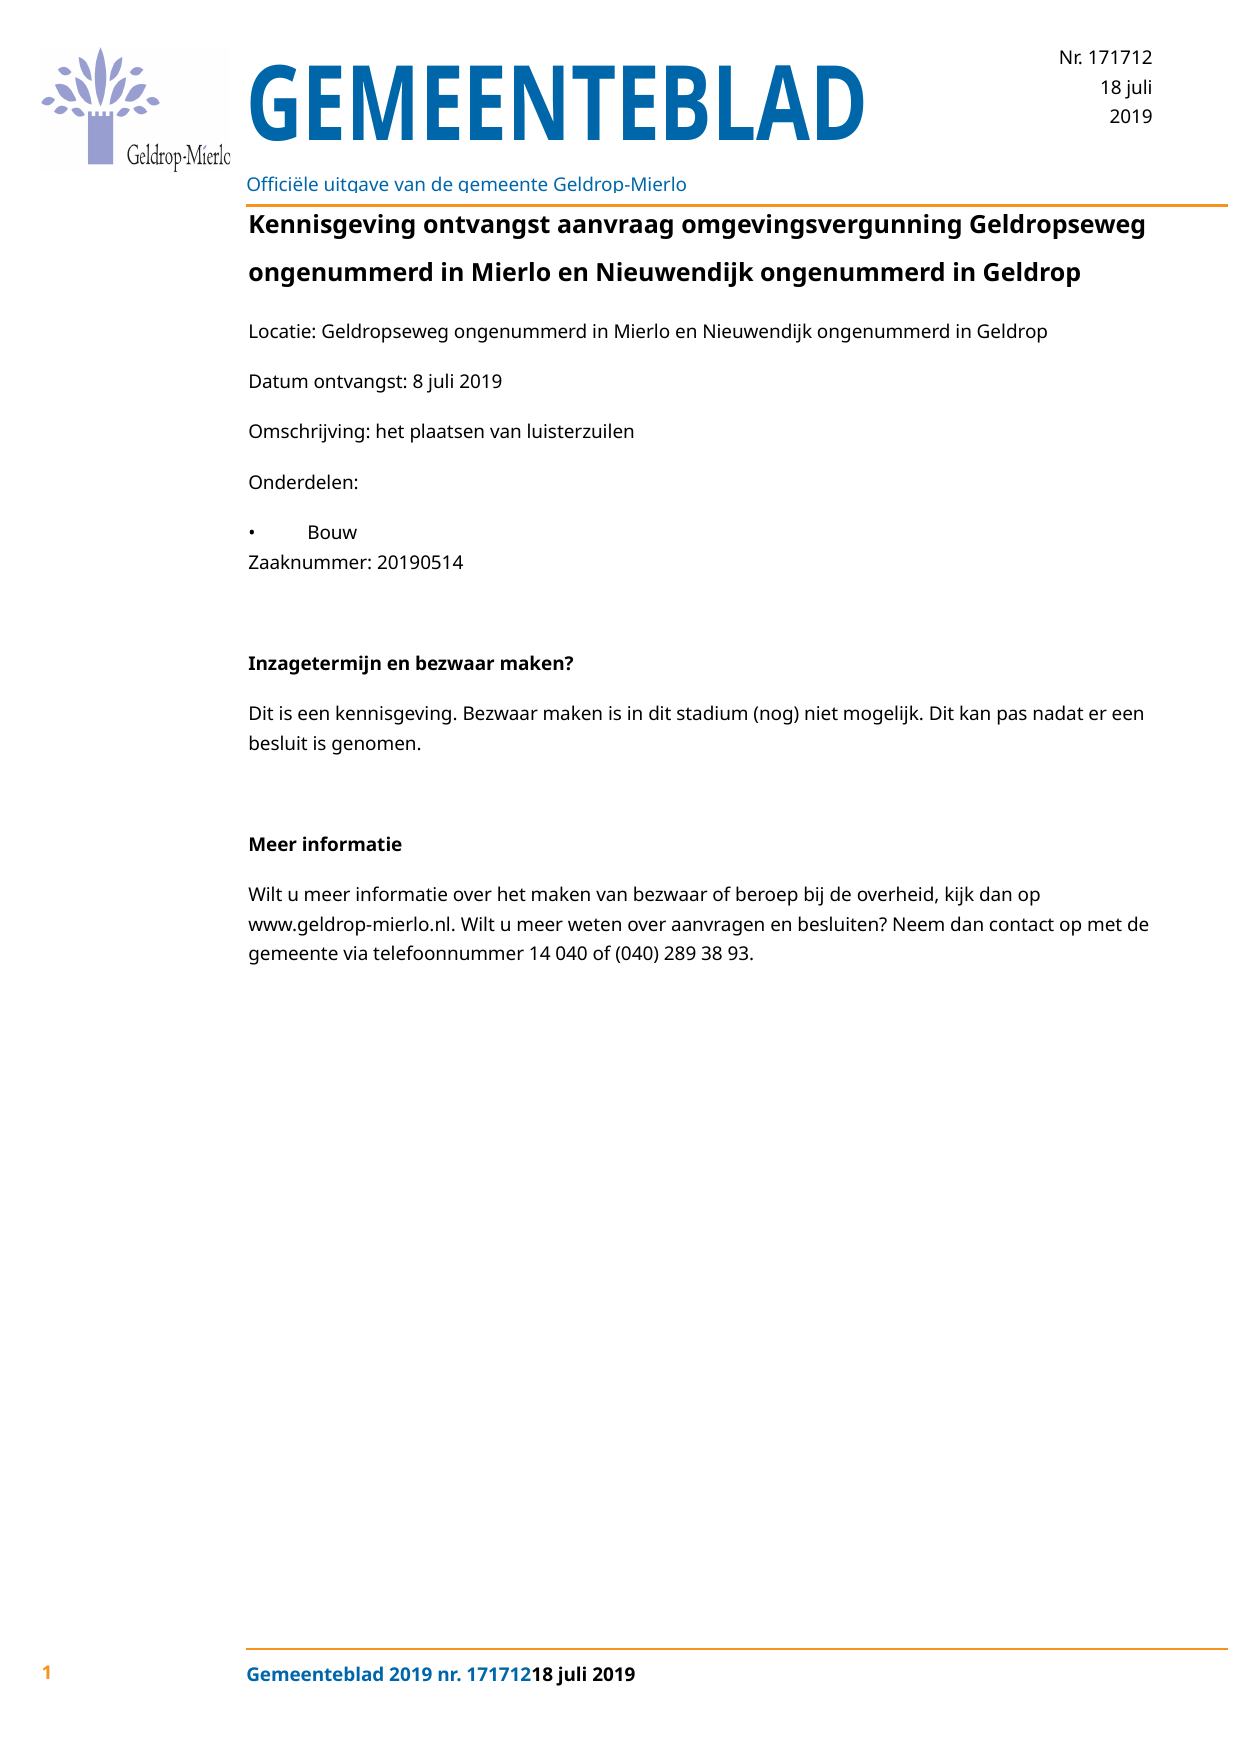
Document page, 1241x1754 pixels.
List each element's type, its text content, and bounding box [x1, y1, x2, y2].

text Kennisgeving ontvangst aanvraag omgevingsvergunning Geldropseweg ongenummerd in Mierlo en Nieuwendijk ongenummerd in Geldrop [248, 207, 1152, 288]
picture [41, 47, 231, 172]
text Onderdelen: [248, 469, 1152, 495]
text Datum ontvangst: 8 juli 2019 [248, 368, 1152, 394]
text Wilt u meer informatie over het maken van bezwaar of beroep bij de overheid, kijk dan op www.geldrop-mierlo.nl. Wilt u meer weten over aanvragen en besluiten? Neem dan contact op met de gemeente via telefoonnummer 14 040 of (040) 289 38 93. [248, 881, 1152, 966]
text Meer informatie [248, 831, 1152, 857]
text Zaaknummer: 20190514 [248, 549, 1152, 575]
text Dit is een kennisgeving. Bezwaar maken is in dit stadium (nog) niet mogelijk. Dit kan pas nadat er een besluit is genomen. [248, 700, 1152, 756]
text Omschrijving: het plaatsen van luisterzuilen [248, 419, 1152, 444]
text Inzagetermijn en bezwaar maken? [248, 650, 1152, 676]
text Locatie: Geldropseweg ongenummerd in Mierlo en Nieuwendijk ongenummerd in Geldrop [248, 318, 1152, 344]
list Bouw [248, 519, 1152, 545]
